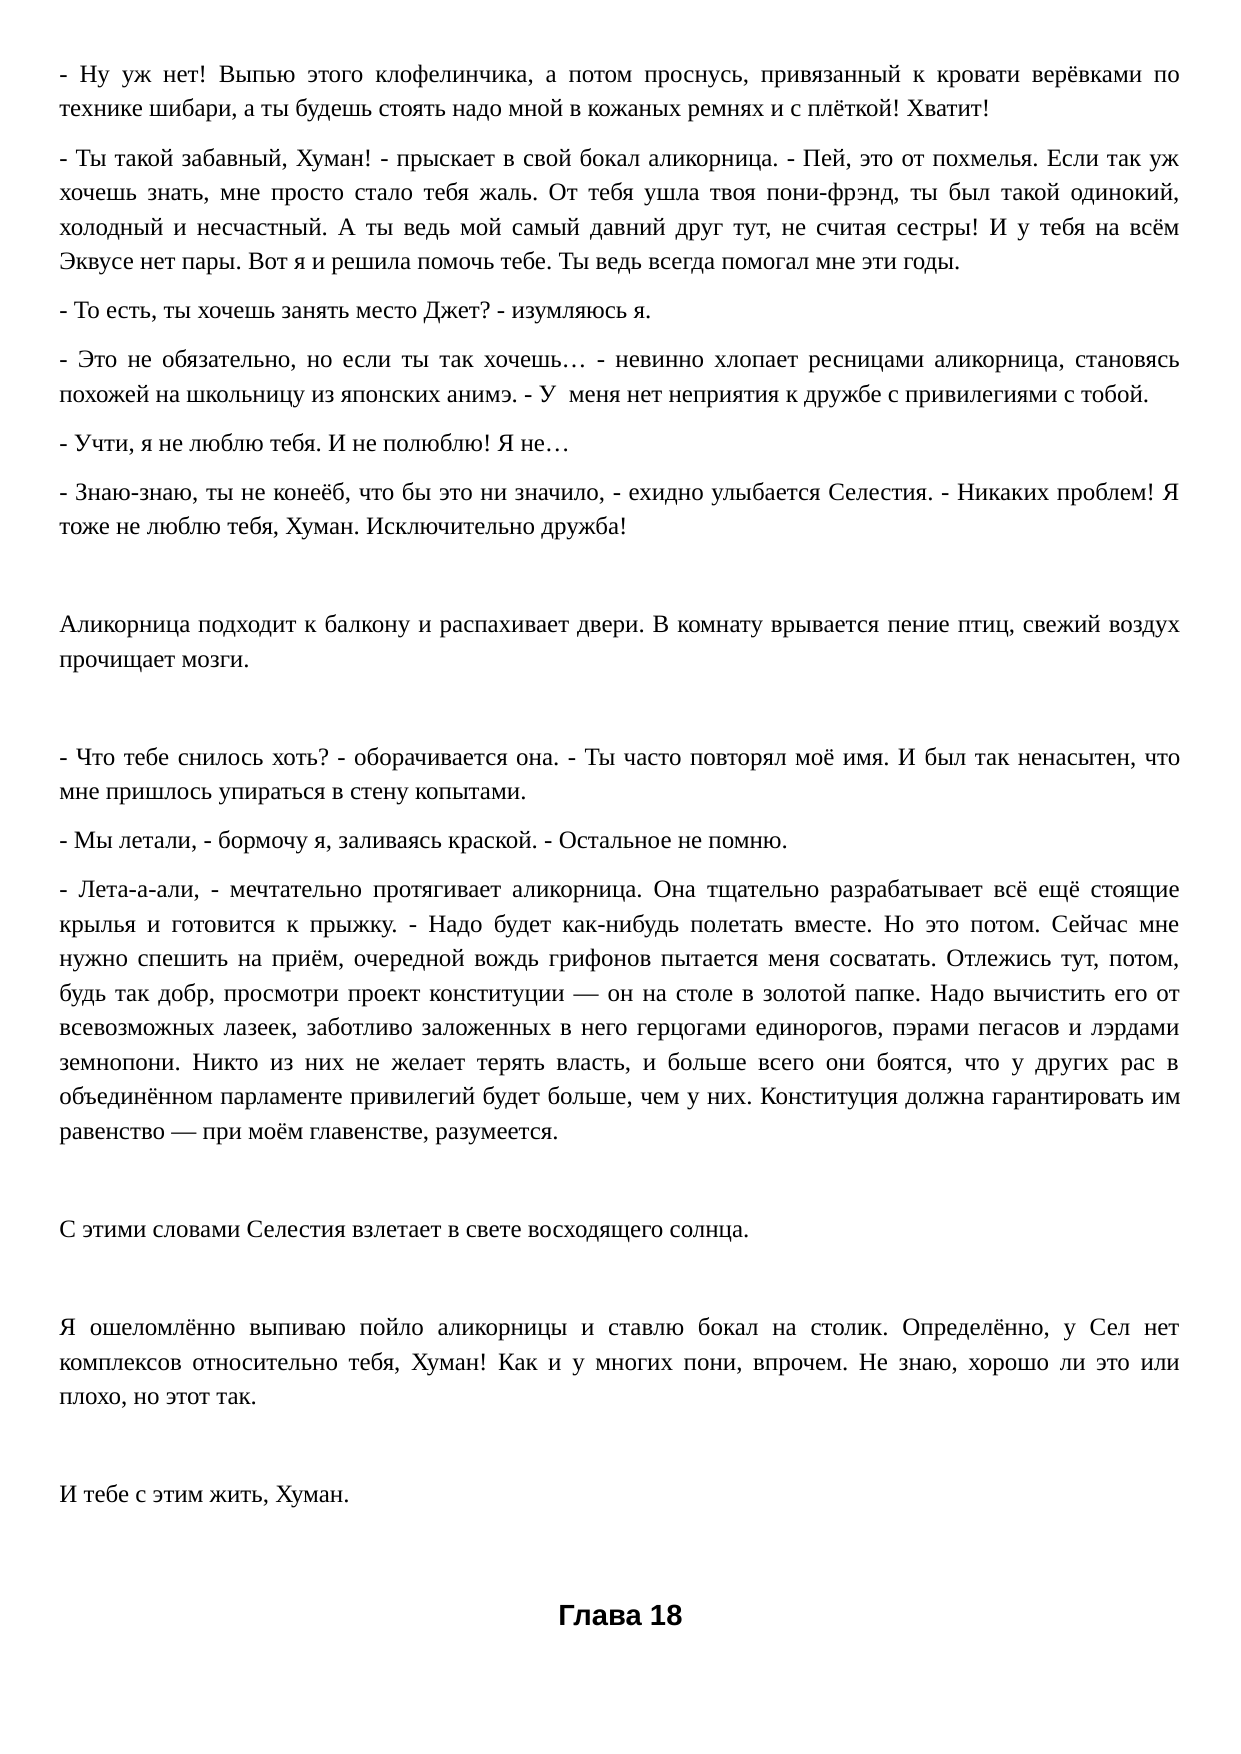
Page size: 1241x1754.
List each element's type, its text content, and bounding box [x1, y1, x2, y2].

text - Знаю-знаю, ты не конеёб, что бы это ни значило, - ехидно улыбается Селестия. - Никаких проблем! Я тоже не люблю тебя, Хуман. Исключительно дружба! [59, 477, 1181, 540]
text - Мы летали, - бормочу я, заливаясь краской. - Остальное не помню. [59, 826, 1181, 854]
text - Лета-а-али, - мечтательно протягивает аликорница. Она тщательно разрабатывает всё ещё стоящие крылья и готовится к прыжку. - Надо будет как-нибудь полетать вместе. Но это потом. Сейчас мне нужно спешить на приём, очередной вождь грифонов пытается меня сосватать. Отлежись тут, потом, будь так добр, просмотри проект конституции — он на столе в золотой папке. Надо вычистить его от всевозможных лазеек, заботливо заложенных в него герцогами единорогов, пэрами пегасов и лэрдами земнопони. Никто из них не желает терять власть, и больше всего они боятся, что у других рас в объединённом парламенте привилегий будет больше, чем у них. Конституция должна гарантировать им равенство — при моём главенстве, разумеется. [59, 874, 1181, 1145]
text - Это не обязательно, но если ты так хочешь… - невинно хлопает ресницами аликорница, становясь похожей на школьницу из японских анимэ. - У меня нет неприятия к дружбе с привилегиями с тобой. [59, 344, 1181, 407]
subtitle Глава 18 [59, 1598, 1181, 1632]
text Я ошеломлённо выпиваю пойло аликорницы и ставлю бокал на столик. Определённо, у Сел нет комплексов относительно тебя, Хуман! Как и у многих пони, впрочем. Не знаю, хорошо ли это или плохо, но этот так. [59, 1312, 1181, 1410]
text - Учти, я не люблю тебя. И не полюблю! Я не… [59, 428, 1181, 456]
text С этими словами Селестия взлетает в свете восходящего солнца. [59, 1214, 1181, 1243]
text И тебе с этим жить, Хуман. [59, 1479, 1181, 1508]
text - Ты такой забавный, Хуман! - прыскает в свой бокал аликорница. - Пей, это от похмелья. Если так уж хочешь знать, мне просто стало тебя жаль. От тебя ушла твоя пони-фрэнд, ты был такой одинокий, холодный и несчастный. А ты ведь мой самый давний друг тут, не считая сестры! И у тебя на всём Эквусе нет пары. Вот я и решила помочь тебе. Ты ведь всегда помогал мне эти годы. [59, 143, 1181, 275]
text - То есть, ты хочешь занять место Джет? - изумляюсь я. [59, 295, 1181, 324]
text - Что тебе снилось хоть? - оборачивается она. - Ты часто повторял моё имя. И был так ненасытен, что мне пришлось упираться в стену копытами. [59, 742, 1181, 805]
text Аликорница подходит к балкону и распахивает двери. В комнату врывается пение птиц, свежий воздух прочищает мозги. [59, 609, 1181, 673]
text - Ну уж нет! Выпью этого клофелинчика, а потом проснусь, привязанный к кровати верёвками по технике шибари, а ты будешь стоять надо мной в кожаных ремнях и с плёткой! Хватит! [59, 59, 1181, 122]
